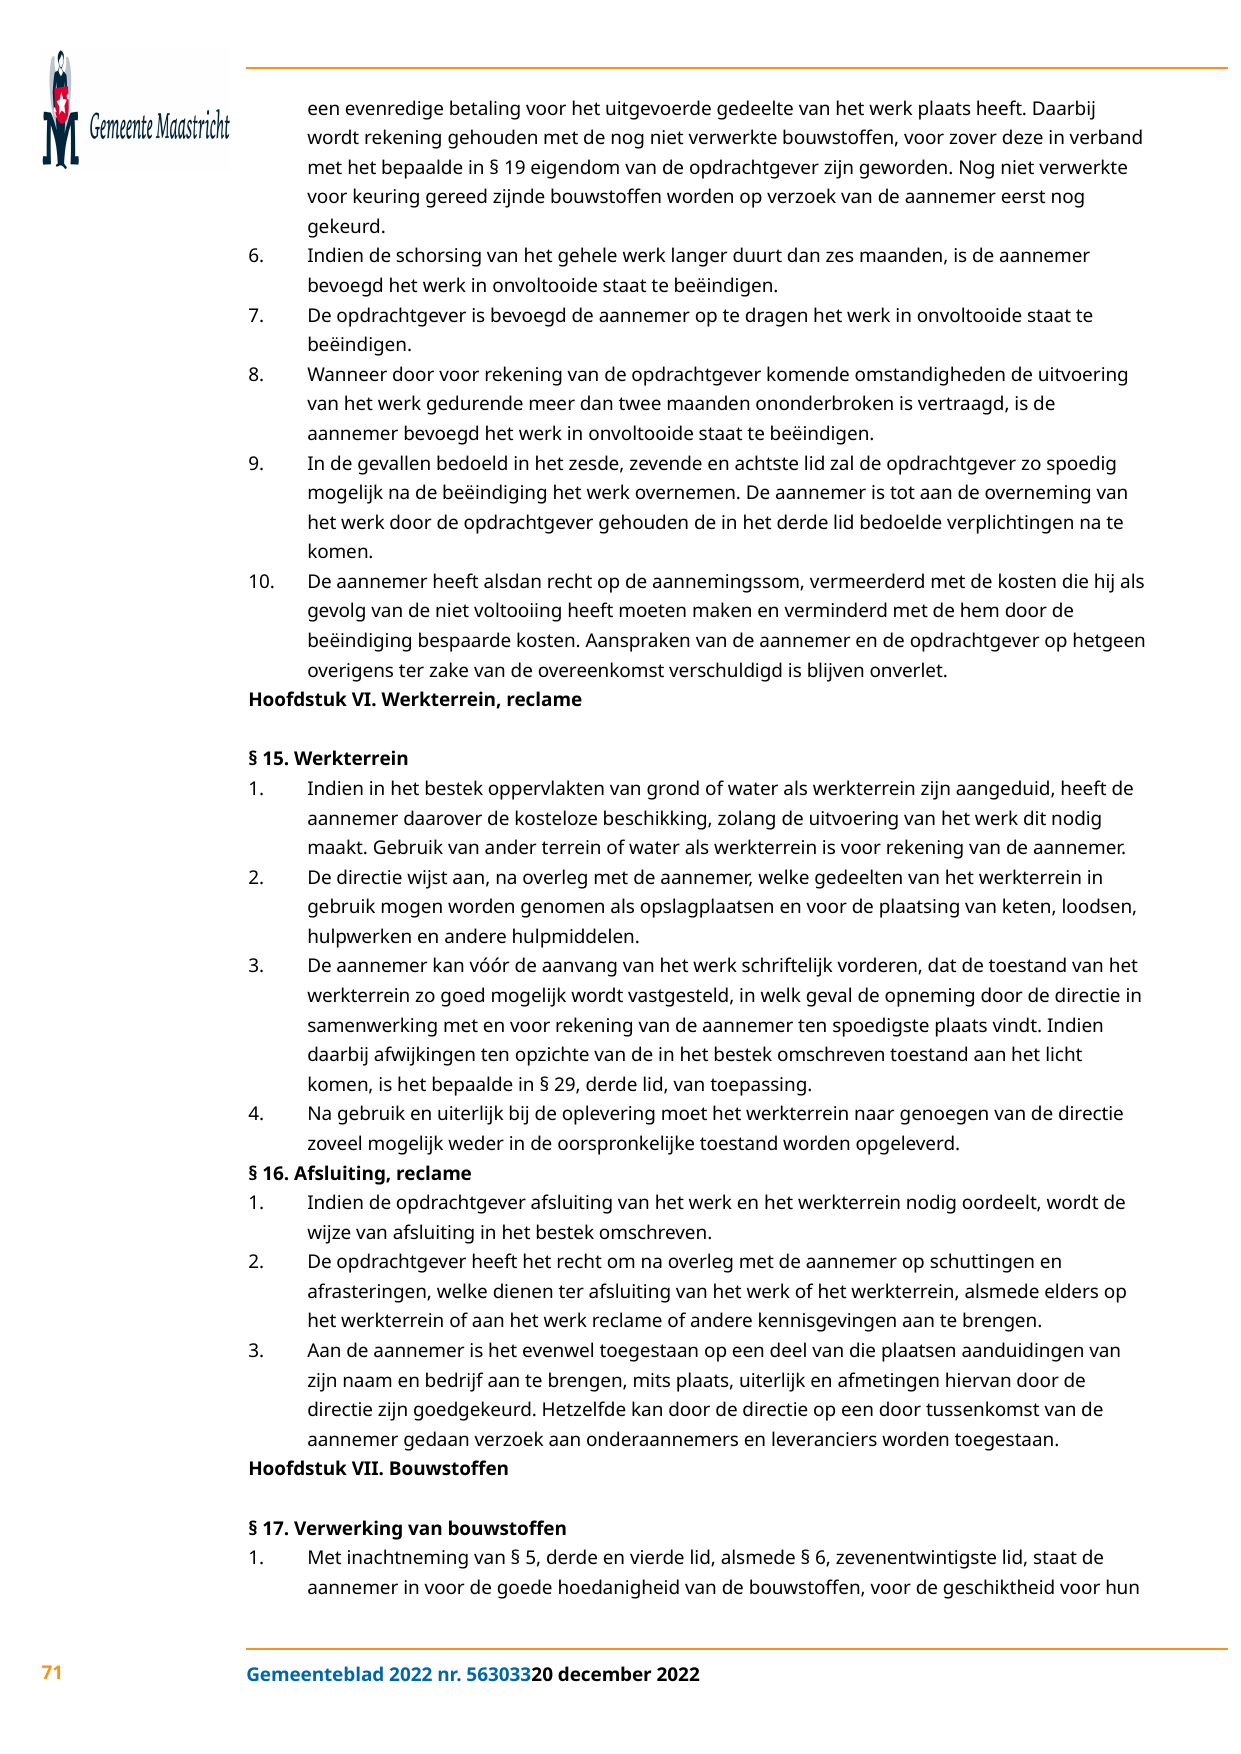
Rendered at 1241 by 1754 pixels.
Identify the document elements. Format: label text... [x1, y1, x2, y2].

list In de gevallen bedoeld in het zesde, zevende en achtste lid zal de opdrachtgever zo spoedig mogelijk na de beëindiging het werk overnemen. De aannemer is tot aan de overneming van het werk door de opdrachtgever gehouden de in het derde lid bedoelde verplichtingen na te komen. [248, 450, 1152, 564]
list De opdrachtgever is bevoegd de aannemer op te dragen het werk in onvoltooide staat te beëindigen. [248, 302, 1152, 357]
list De aannemer kan vóór de aanvang van het werk schriftelijk vorderen, dat de toestand van het werkterrein zo goed mogelijk wordt vastgesteld, in welk geval de opneming door de directie in samenwerking met en voor rekening van de aannemer ten spoedigste plaats vindt. Indien daarbij afwijkingen ten opzichte van de in het bestek omschreven toestand aan het licht komen, is het bepaalde in § 29, derde lid, van toepassing. [248, 953, 1152, 1097]
list Wanneer door voor rekening van de opdrachtgever komende omstandigheden de uitvoering van het werk gedurende meer dan twee maanden ononderbroken is vertraagd, is de aannemer bevoegd het werk in onvoltooide staat te beëindigen. [248, 361, 1152, 446]
list De aannemer heeft alsdan recht op de aannemingssom, vermeerderd met de kosten die hij als gevolg van de niet voltooiing heeft moeten maken en verminderd met de hem door de beëindiging bespaarde kosten. Aanspraken van de aannemer en de opdrachtgever op hetgeen overigens ter zake van de overeenkomst verschuldigd is blijven onverlet. [248, 568, 1152, 683]
list Aan de aannemer is het evenwel toegestaan op een deel van die plaatsen aanduidingen van zijn naam en bedrijf aan te brengen, mits plaats, uiterlijk en afmetingen hiervan door de directie zijn goedgekeurd. Hetzelfde kan door de directie op een door tussenkomst van de aannemer gedaan verzoek aan onderaannemers en leveranciers worden toegestaan. [248, 1337, 1152, 1452]
text Hoofdstuk VI. Werkterrein, reclame [248, 686, 1152, 712]
picture [41, 47, 231, 172]
text Hoofdstuk VII. Bouwstoffen [248, 1456, 1152, 1481]
list De opdrachtgever heeft het recht om na overleg met de aannemer op schuttingen en afrasteringen, welke dienen ter afsluiting van het werk of het werkterrein, alsmede elders op het werkterrein of aan het werk reclame of andere kennisgevingen aan te brengen. [248, 1248, 1152, 1333]
text § 15. Werkterrein [248, 746, 1152, 771]
list De directie wijst aan, na overleg met de aannemer, welke gedeelten van het werkterrein in gebruik mogen worden genomen als opslagplaatsen en voor de plaatsing van keten, loodsen, hulpwerken en andere hulpmiddelen. [248, 864, 1152, 949]
list Indien de opdrachtgever afsluiting van het werk en het werkterrein nodig oordeelt, wordt de wijze van afsluiting in het bestek omschreven. [248, 1189, 1152, 1245]
list Na gebruik en uiterlijk bij de oplevering moet het werkterrein naar genoegen van de directie zoveel mogelijk weder in de oorspronkelijke toestand worden opgeleverd. [248, 1101, 1152, 1156]
text § 16. Afsluiting, reclame [248, 1160, 1152, 1186]
list Indien de schorsing van het gehele werk langer duurt dan zes maanden, is de aannemer bevoegd het werk in onvoltooide staat te beëindigen. [248, 243, 1152, 298]
list Indien in het bestek oppervlakten van grond of water als werkterrein zijn aangeduid, heeft de aannemer daarover de kosteloze beschikking, zolang de uitvoering van het werk dit nodig maakt. Gebruik van ander terrein of water als werkterrein is voor rekening van de aannemer. [248, 775, 1152, 860]
list Met inachtneming van § 5, derde en vierde lid, alsmede § 6, zevenentwintigste lid, staat de aannemer in voor de goede hoedanigheid van de bouwstoffen, voor de geschiktheid voor hun [248, 1544, 1152, 1600]
text § 17. Verwerking van bouwstoffen [248, 1515, 1152, 1541]
list een evenredige betaling voor het uitgevoerde gedeelte van het werk plaats heeft. Daarbij wordt rekening gehouden met de nog niet verwerkte bouwstoffen, voor zover deze in verband met het bepaalde in § 19 eigendom van de opdrachtgever zijn geworden. Nog niet verwerkte voor keuring gereed zijnde bouwstoffen worden op verzoek van de aannemer eerst nog gekeurd. [248, 95, 1152, 239]
